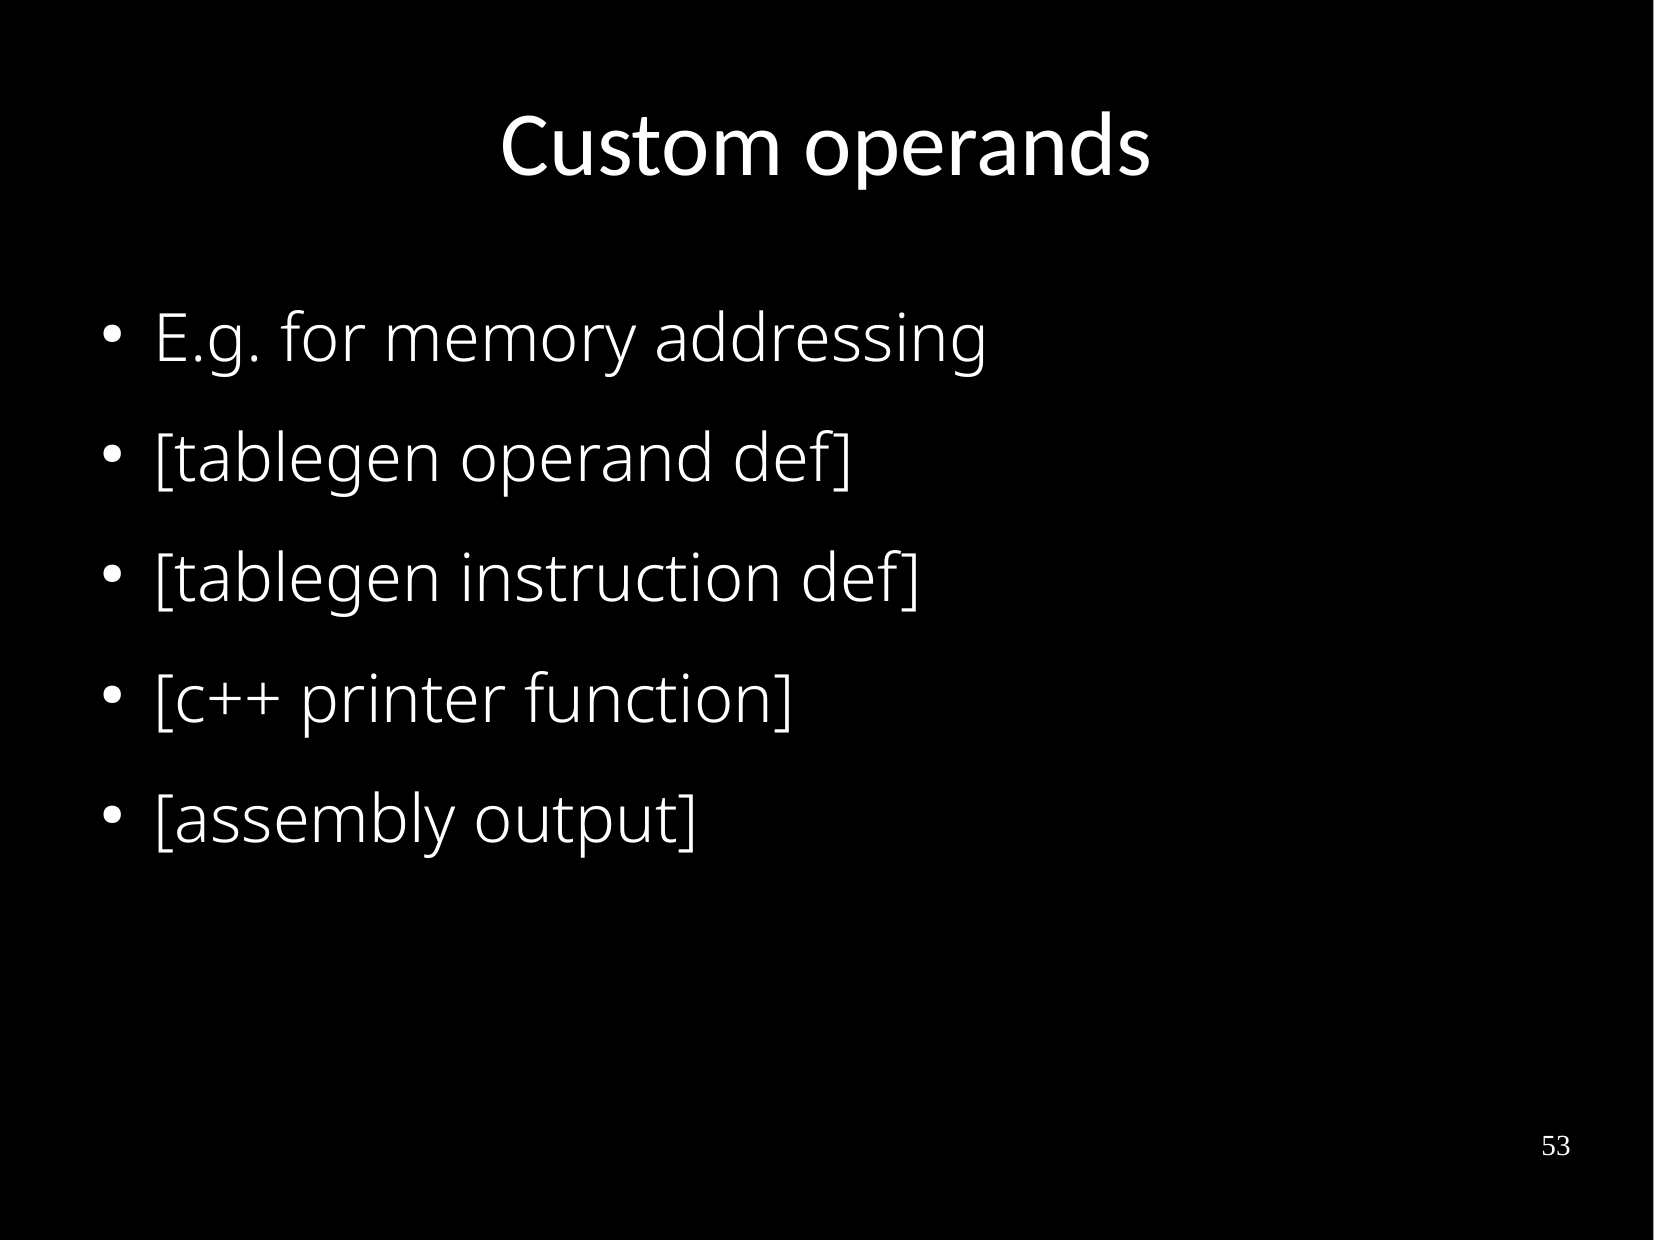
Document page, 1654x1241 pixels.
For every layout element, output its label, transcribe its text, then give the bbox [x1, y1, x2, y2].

list E.g. for memory addressing [tablegen operand def] [tablegen instruction def] [c++ printer function] [assembly output] [82, 290, 1571, 1010]
title Custom operands [82, 49, 1571, 257]
